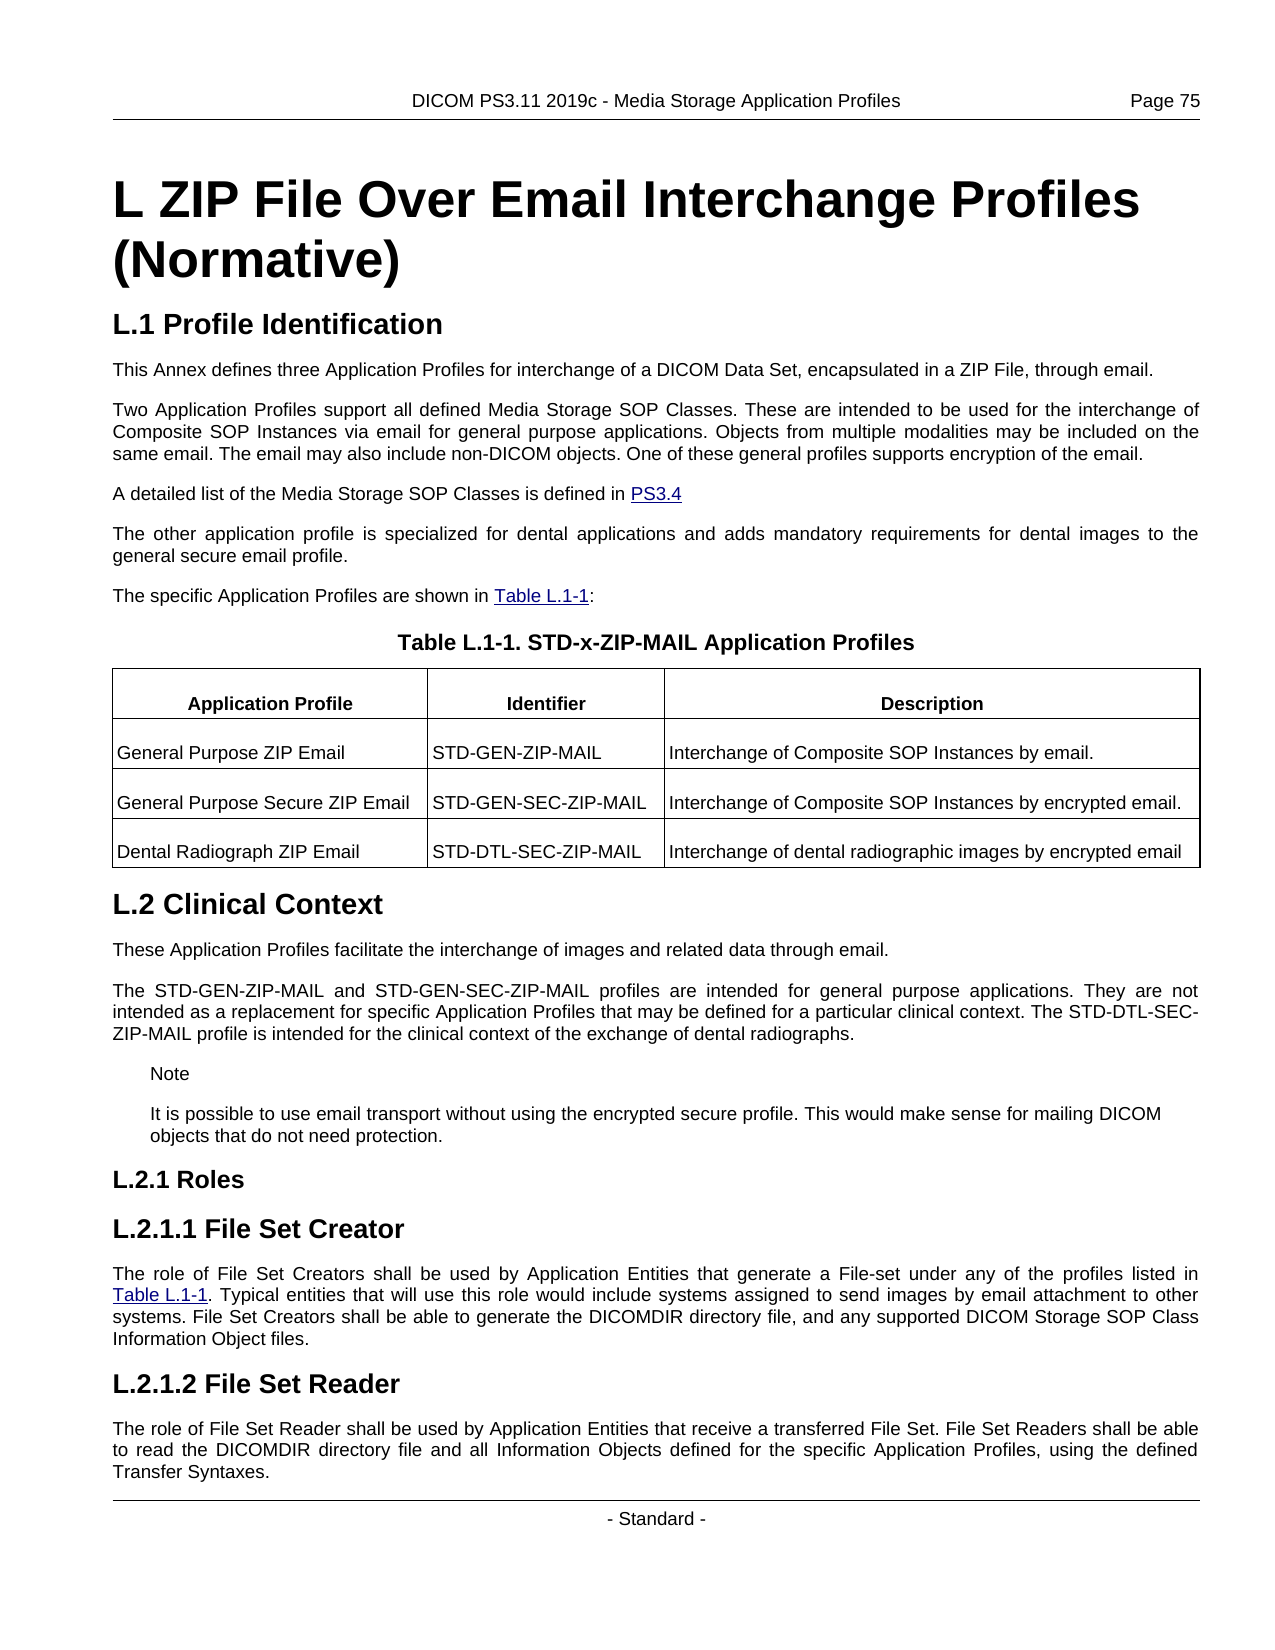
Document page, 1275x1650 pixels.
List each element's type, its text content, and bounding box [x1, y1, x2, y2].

text This Annex defines three Application Profiles for interchange of a DICOM Data Set, encapsulated in a ZIP File, through email. [112, 359, 1200, 381]
table_header Identifier [428, 669, 664, 718]
table_cell Interchange of Composite SOP Instances by encrypted email. [665, 769, 1199, 817]
text L.2.1.1 File Set Creator [112, 1213, 1200, 1244]
text L.1 Profile Identification [112, 307, 1200, 340]
text L ZIP File Over Email Interchange Profiles (Normative) [112, 169, 1200, 288]
table_cell General Purpose Secure ZIP Email [113, 769, 427, 817]
text These Application Profiles facilitate the interchange of images and related data through email. [112, 939, 1200, 961]
table_cell STD-DTL-SEC-ZIP-MAIL [428, 819, 664, 867]
text The role of File Set Reader shall be used by Application Entities that receive a transferred File Set. File Set Readers shall be able to read the DICOMDIR directory file and all Information Objects defined for the specific Application Profiles, using the defined Transfer Syntaxes. [112, 1418, 1200, 1482]
text The other application profile is specialized for dental applications and adds mandatory requirements for dental images to the general secure email profile. [112, 523, 1200, 566]
table_cell General Purpose ZIP Email [113, 719, 427, 768]
text The role of File Set Creators shall be used by Application Entities that generate a File-set under any of the profiles listed in Table L.1-1. Typical entities that will use this role would include systems assigned to send images by email attachment to other systems. File Set Creators shall be able to generate the DICOMDIR directory file, and any supported DICOM Storage SOP Class Information Object files. [112, 1263, 1200, 1349]
text Two Application Profiles support all defined Media Storage SOP Classes. These are intended to be used for the interchange of Composite SOP Instances via email for general purpose applications. Objects from multiple modalities may be included on the same email. The email may also include non-DICOM objects. One of these general profiles supports encryption of the email. [112, 399, 1200, 464]
table_header Description [665, 669, 1199, 718]
text It is possible to use email transport without using the encrypted secure profile. This would make sense for mailing DICOM objects that do not need protection. [150, 1103, 1162, 1146]
text A detailed list of the Media Storage SOP Classes is defined in PS3.4 [112, 483, 1200, 504]
table_cell Interchange of Composite SOP Instances by email. [665, 719, 1199, 768]
table_cell STD-GEN-SEC-ZIP-MAIL [428, 769, 664, 817]
table_cell Dental Radiograph ZIP Email [113, 819, 427, 867]
table_cell Interchange of dental radiographic images by encrypted email [665, 819, 1199, 867]
table_header Application Profile [113, 669, 427, 718]
text The STD-GEN-ZIP-MAIL and STD-GEN-SEC-ZIP-MAIL profiles are intended for general purpose applications. They are not intended as a replacement for specific Application Profiles that may be defined for a particular clinical context. The STD-DTL-SEC-ZIP-MAIL profile is intended for the clinical context of the exchange of dental radiographs. [112, 979, 1200, 1044]
text Note [150, 1063, 1162, 1084]
text L.2 Clinical Context [112, 887, 1200, 920]
table_cell STD-GEN-ZIP-MAIL [428, 719, 664, 768]
text L.2.1 Roles [112, 1165, 1200, 1194]
text Table L.1-1. STD-x-ZIP-MAIL Application Profiles [112, 629, 1200, 655]
text The specific Application Profiles are shown in Table L.1-1: [112, 585, 1200, 606]
text L.2.1.2 File Set Reader [112, 1368, 1200, 1399]
